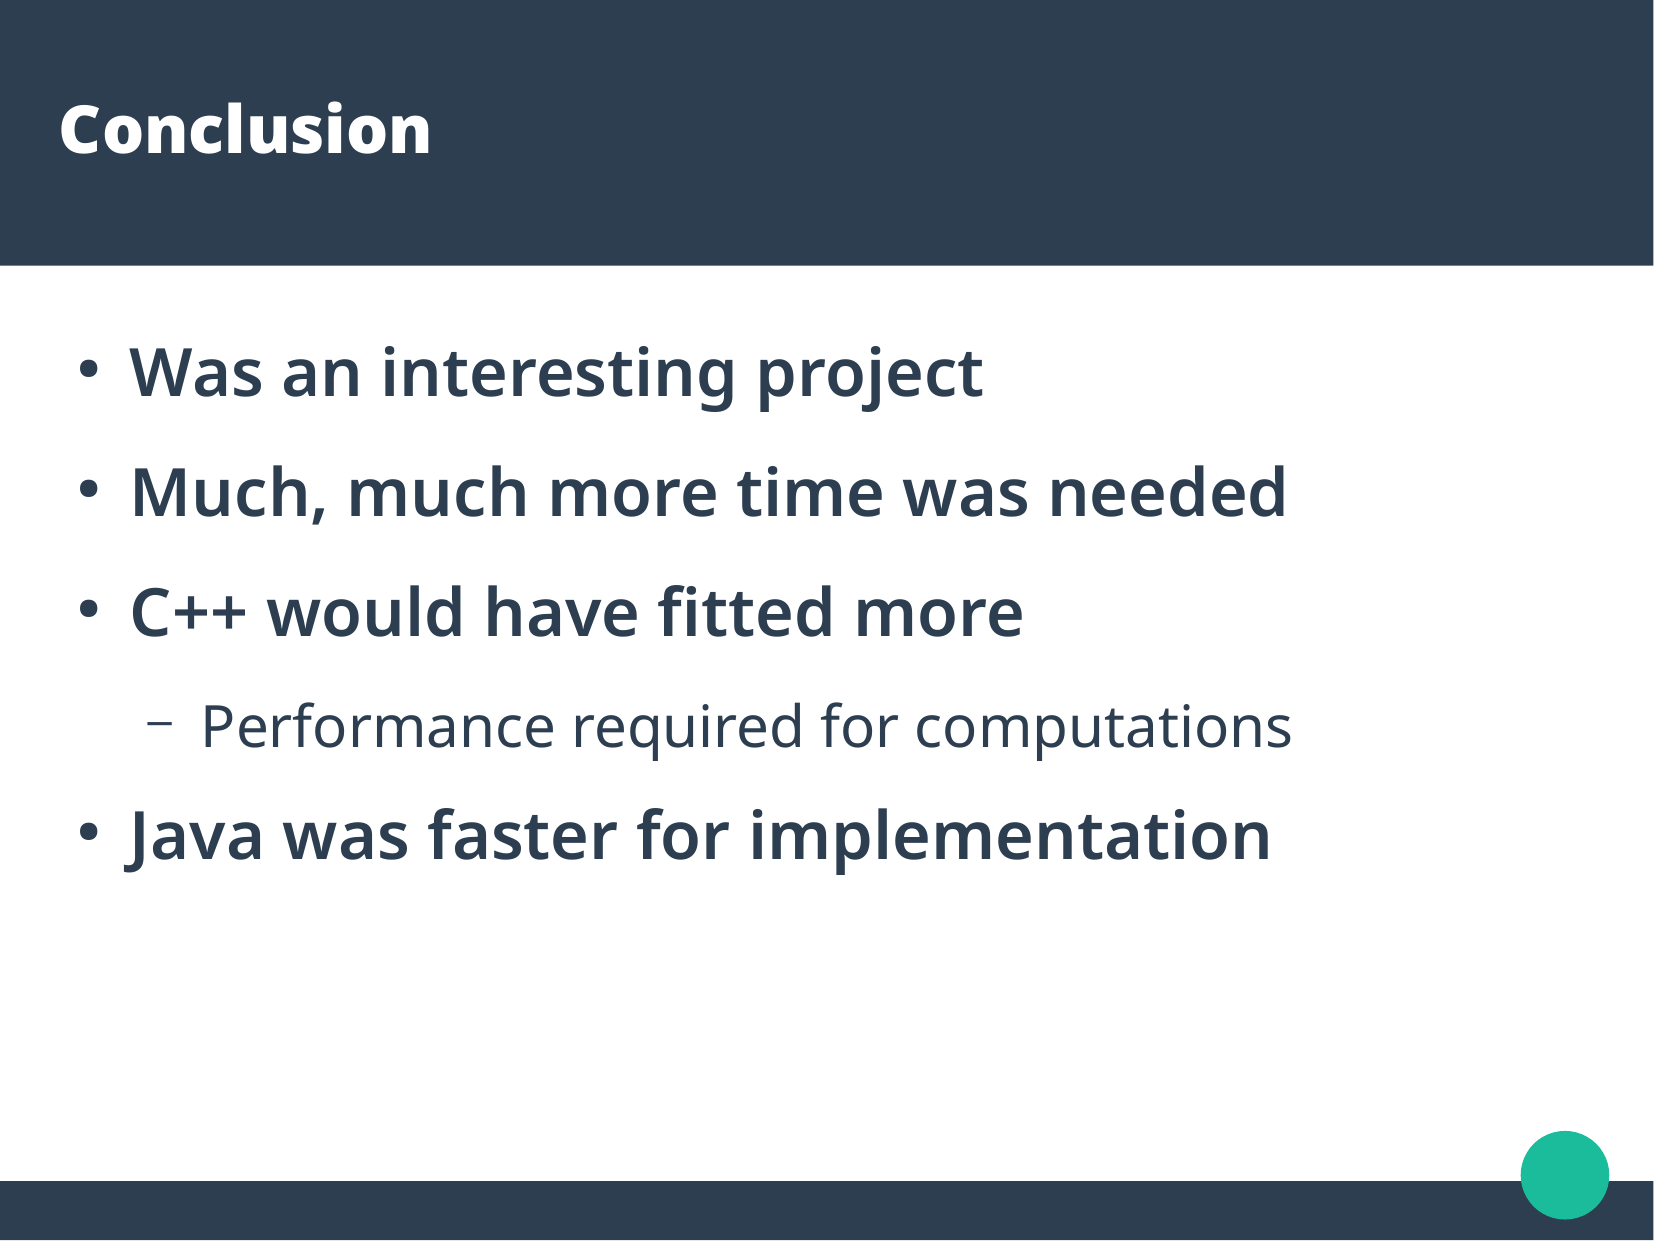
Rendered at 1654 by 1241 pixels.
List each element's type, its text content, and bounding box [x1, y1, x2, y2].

list Was an interesting project Much, much more time was needed C++ would have fitted more Performance required for computations Java was faster for implementation [59, 324, 1595, 1152]
title Conclusion [59, 49, 1595, 207]
